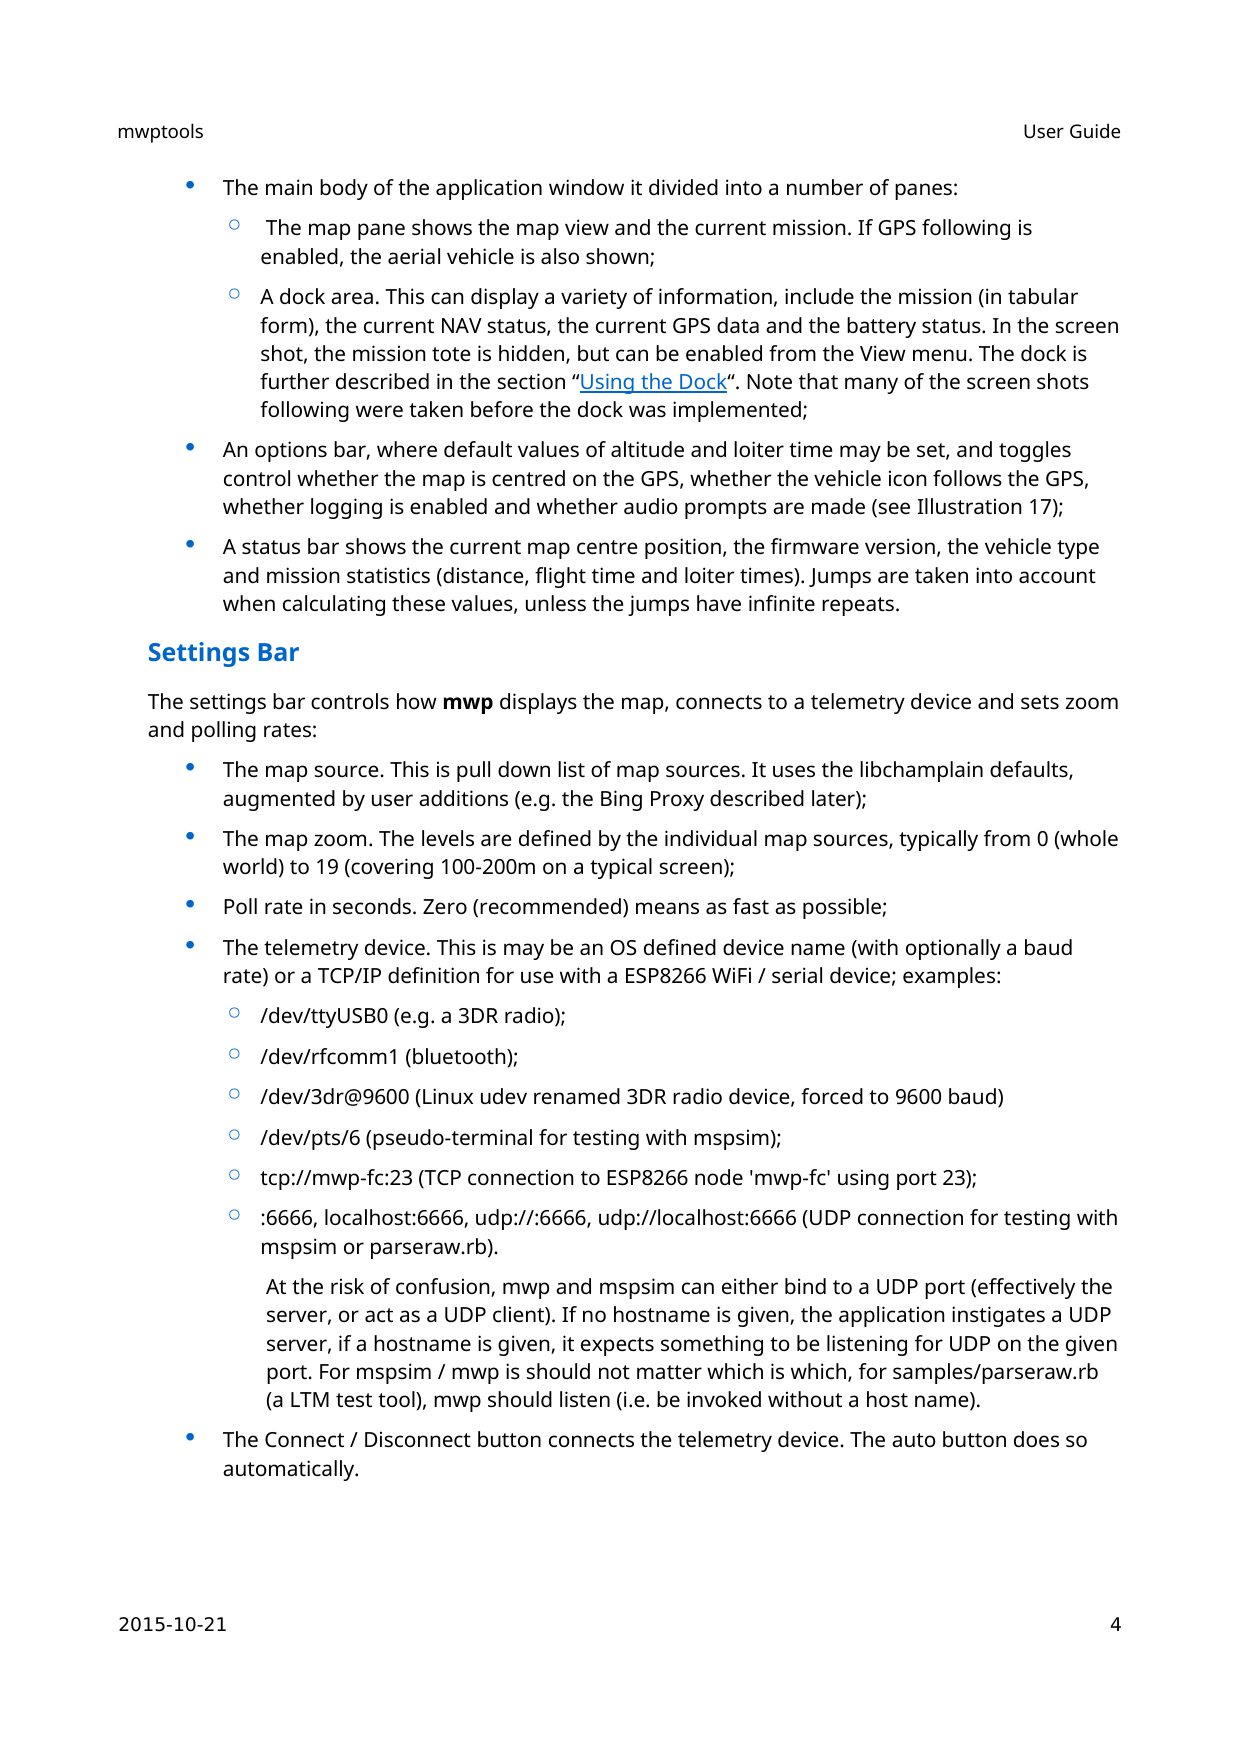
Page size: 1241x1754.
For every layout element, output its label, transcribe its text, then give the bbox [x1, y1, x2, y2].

list /dev/pts/6 (pseudo-terminal for testing with mspsim); [223, 1123, 1122, 1151]
list A status bar shows the current map centre position, the firmware version, the vehicle type and mission statistics (distance, flight time and loiter times). Jumps are taken into account when calculating these values, unless the jumps have infinite repeats. [185, 532, 1122, 617]
list At the risk of confusion, mwp and mspsim can either bind to a UDP port (effectively the server, or act as a UDP client). If no hostname is given, the application instigates a UDP server, if a hostname is given, it expects something to be listening for UDP on the given port. For mspsim / mwp is should not matter which is which, for samples/parseraw.rb (a LTM test tool), mwp should listen (i.e. be invoked without a host name). [266, 1272, 1122, 1413]
list Poll rate in seconds. Zero (recommended) means as fast as possible; [185, 892, 1122, 921]
list /dev/3dr@9600 (Linux udev renamed 3DR radio device, forced to 9600 baud) [223, 1082, 1122, 1111]
list An options bar, where default values of altitude and loiter time may be set, and toggles control whether the map is centred on the GPS, whether the vehicle icon follows the GPS, whether logging is enabled and whether audio prompts are made (see Illustration 17); [185, 436, 1122, 521]
list /dev/rfcomm1 (bluetooth); [223, 1042, 1122, 1070]
list The Connect / Disconnect button connects the telemetry device. The auto button does so automatically. [185, 1425, 1122, 1482]
subtitle Settings Bar [148, 635, 1122, 669]
list The map pane shows the map view and the current mission. If GPS following is enabled, the aerial vehicle is also shown; [223, 213, 1122, 270]
list tcp://mwp-fc:23 (TCP connection to ESP8266 node 'mwp-fc' using port 23); [223, 1163, 1122, 1192]
list /dev/ttyUSB0 (e.g. a 3DR radio); [223, 1001, 1122, 1030]
list The main body of the application window it divided into a number of panes: [185, 173, 1122, 202]
list The telemetry device. This is may be an OS defined device name (with optionally a baud rate) or a TCP/IP definition for use with a ESP8266 WiFi / serial device; examples: [185, 933, 1122, 989]
list The map source. This is pull down list of map sources. It uses the libchamplain defaults, augmented by user additions (e.g. the Bing Proxy described later); [185, 755, 1122, 812]
list A dock area. This can display a variety of information, include the mission (in tabular form), the current NAV status, the current GPS data and the battery status. In the screen shot, the mission tote is hidden, but can be enabled from the View menu. The dock is further described in the section “Using the Dock“. Note that many of the screen shots following were taken before the dock was implemented; [223, 282, 1122, 424]
list The map zoom. The levels are defined by the individual map sources, typically from 0 (whole world) to 19 (covering 100-200m on a typical screen); [185, 824, 1122, 881]
list :6666, localhost:6666, udp://:6666, udp://localhost:6666 (UDP connection for testing with mspsim or parseraw.rb). [223, 1203, 1122, 1260]
text The settings bar controls how mwp displays the map, connects to a telemetry device and sets zoom and polling rates: [148, 687, 1122, 743]
